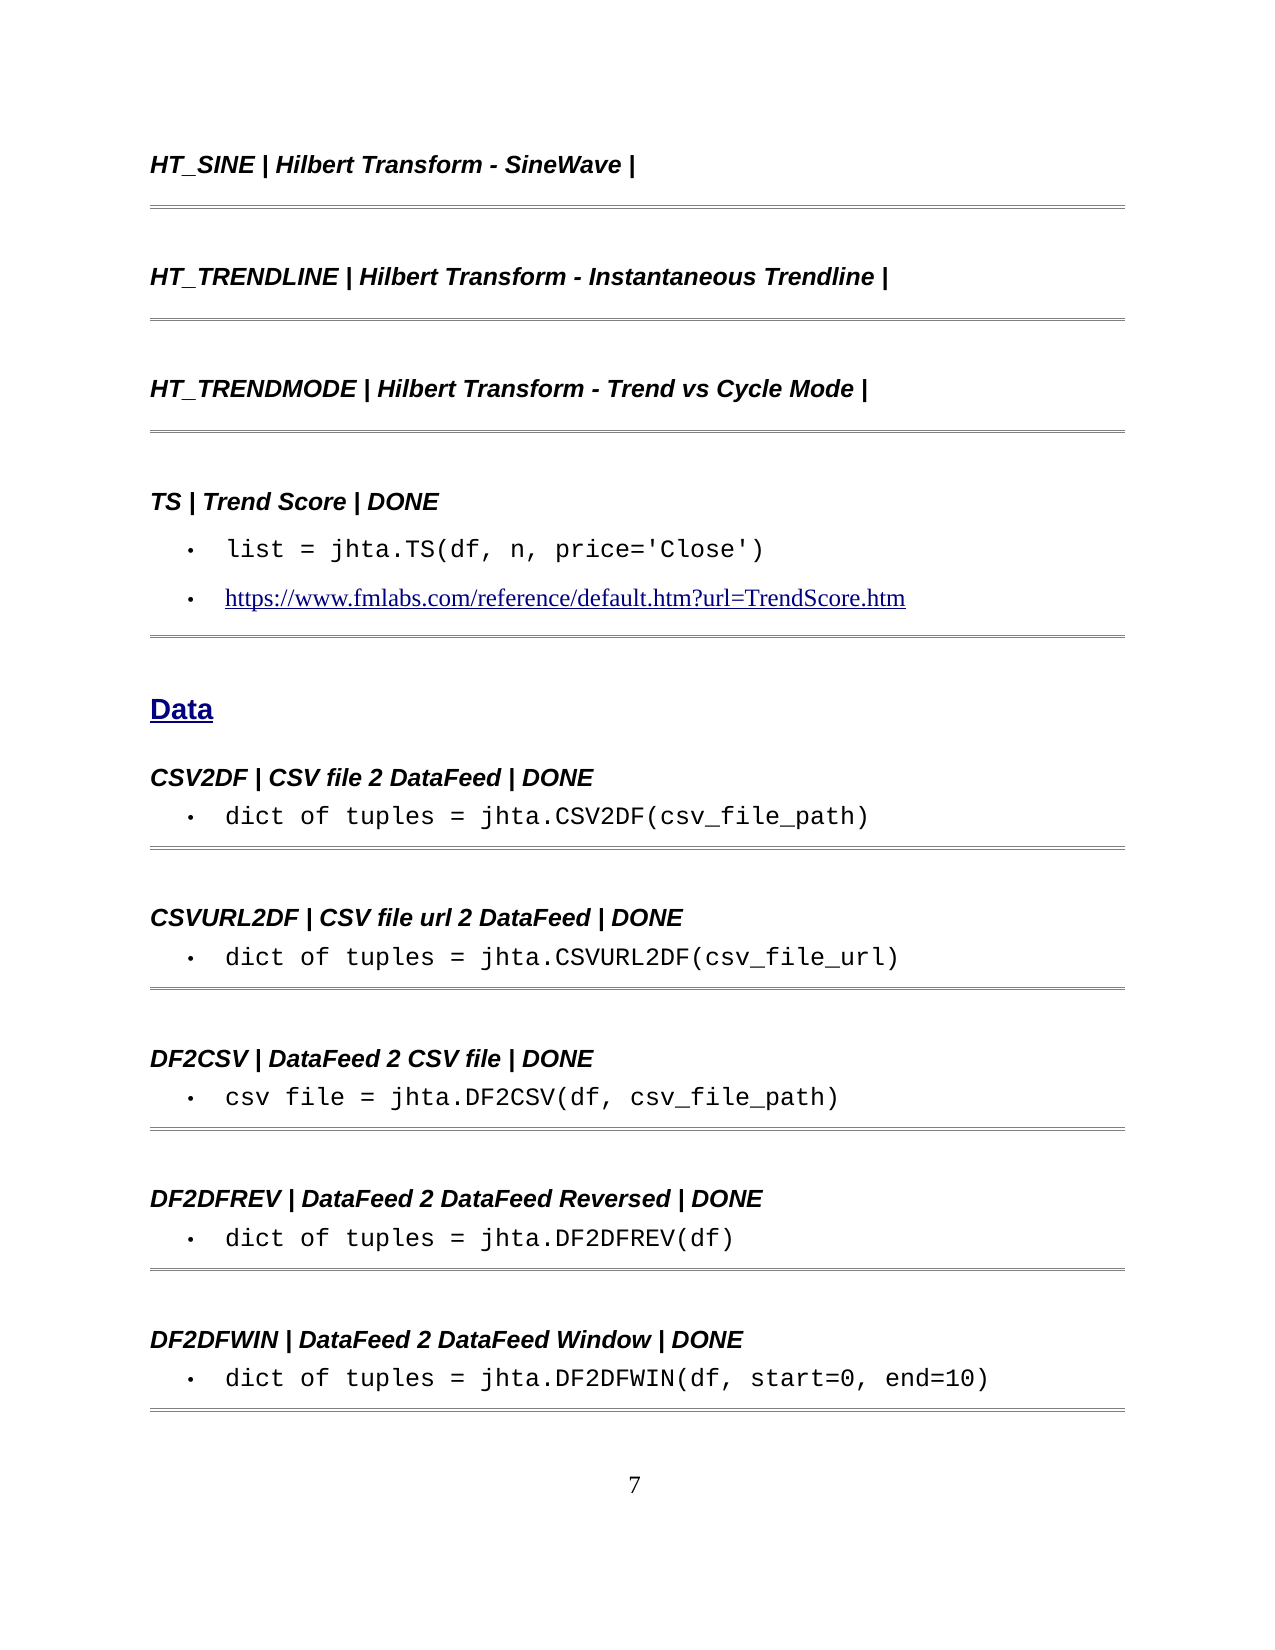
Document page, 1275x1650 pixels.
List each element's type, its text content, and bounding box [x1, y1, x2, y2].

subtitle DF2CSV | DataFeed 2 CSV file | DONE [150, 1044, 1125, 1072]
list dict of tuples = jhta.CSVURL2DF(csv_file_url) [187, 944, 1125, 973]
list dict of tuples = jhta.DF2DFWIN(df, start=0, end=10) [187, 1366, 1125, 1394]
list dict of tuples = jhta.CSV2DF(csv_file_path) [187, 804, 1125, 832]
list list = jhta.TS(df, n, price='Close') [187, 537, 1125, 565]
list csv file = jhta.DF2CSV(df, csv_file_path) [187, 1085, 1125, 1113]
subtitle HT_TRENDMODE | Hilbert Transform - Trend vs Cycle Mode | [150, 374, 1125, 403]
subtitle DF2DFWIN | DataFeed 2 DataFeed Window | DONE [150, 1325, 1125, 1353]
subtitle TS | Trend Score | DONE [150, 487, 1125, 515]
subtitle HT_SINE | Hilbert Transform - SineWave | [150, 150, 1125, 178]
subtitle HT_TRENDLINE | Hilbert Transform - Instantaneous Trendline | [150, 262, 1125, 291]
subtitle CSV2DF | CSV file 2 DataFeed | DONE [150, 763, 1125, 791]
subtitle DF2DFREV | DataFeed 2 DataFeed Reversed | DONE [150, 1184, 1125, 1213]
list dict of tuples = jhta.DF2DFREV(df) [187, 1225, 1125, 1254]
list https://www.fmlabs.com/reference/default.htm?url=TrendScore.htm [187, 583, 1125, 612]
subtitle CSVURL2DF | CSV file url 2 DataFeed | DONE [150, 903, 1125, 932]
subtitle Data [150, 692, 1125, 725]
